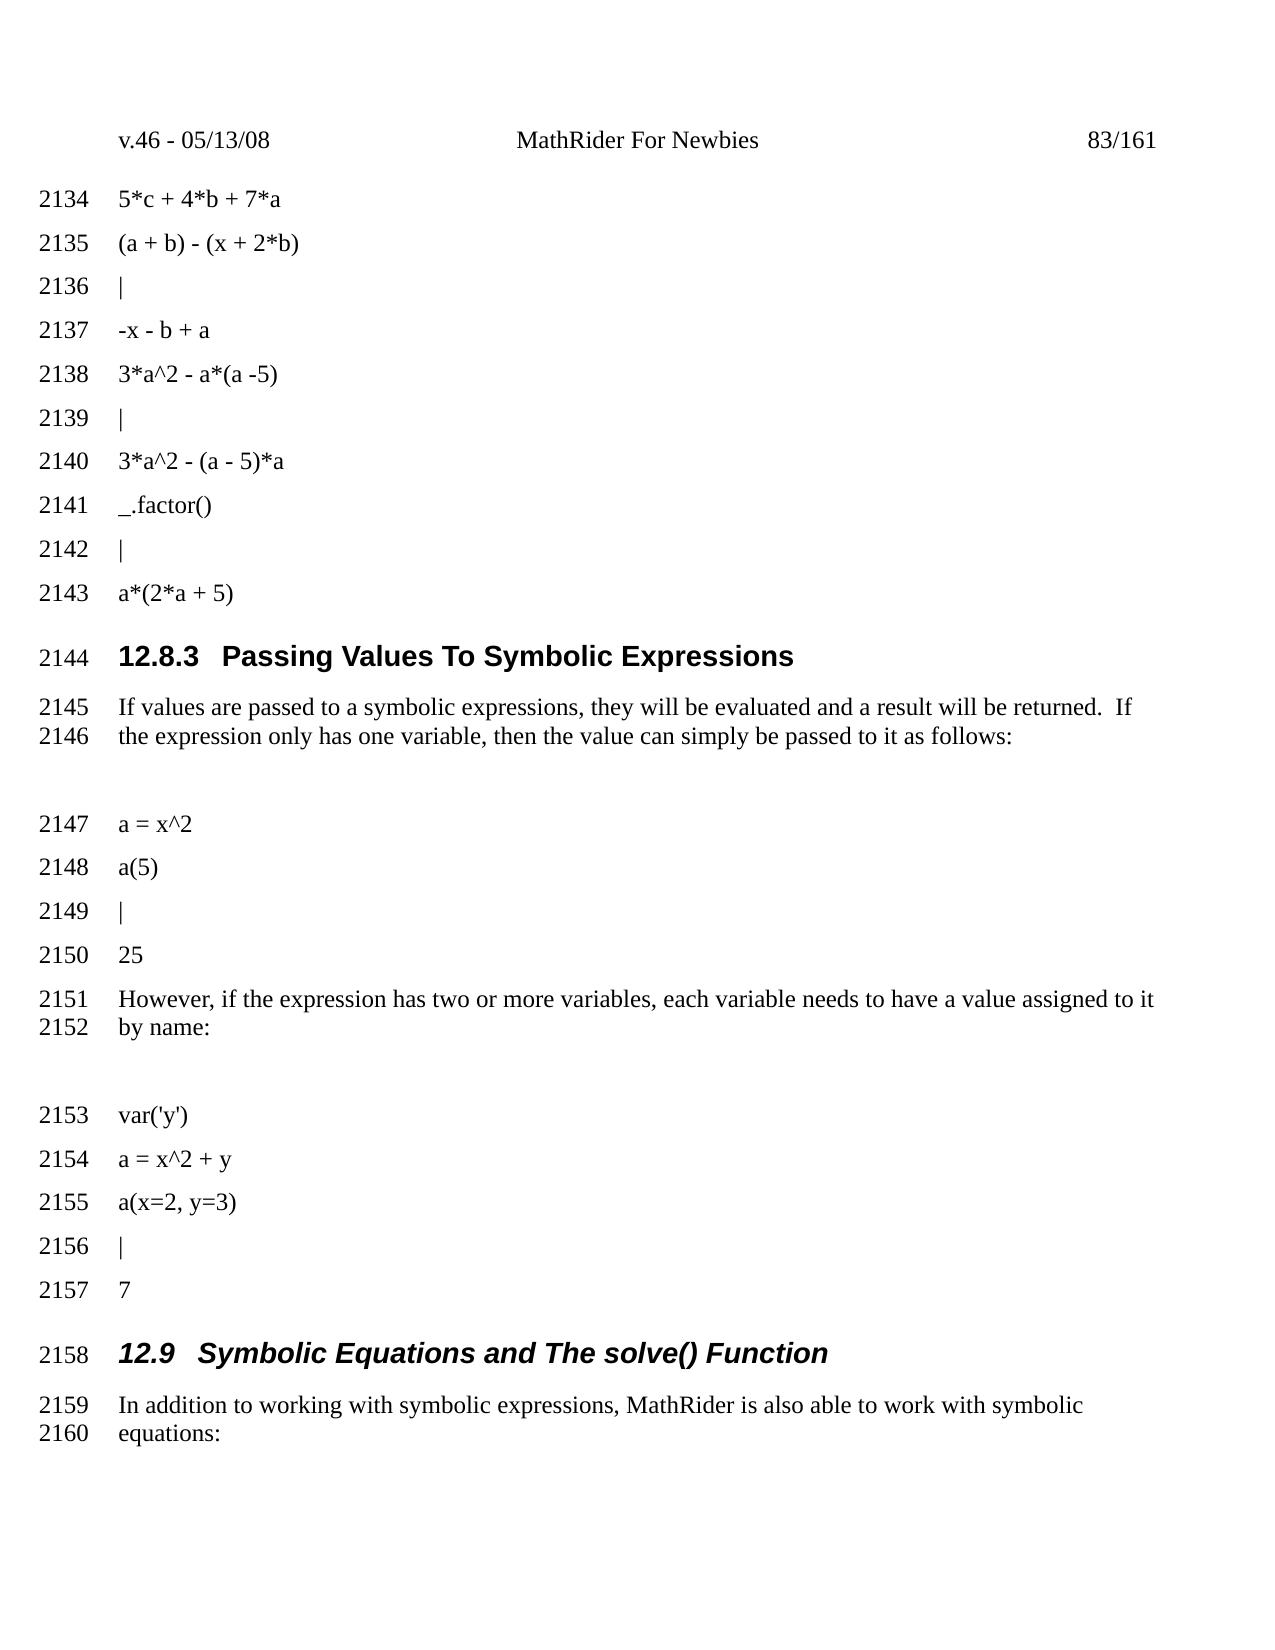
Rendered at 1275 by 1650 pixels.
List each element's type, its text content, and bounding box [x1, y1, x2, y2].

subtitle Passing Values To Symbolic Expressions [118, 639, 1157, 672]
text (a + b) - (x + 2*b) [118, 228, 1157, 256]
text If values are passed to a symbolic expressions, they will be evaluated and a result will be returned. If the expression only has one variable, then the value can simply be passed to it as follows: [118, 692, 1157, 750]
text a(5) [118, 852, 1157, 881]
text a(x=2, y=3) [118, 1187, 1157, 1216]
text | [118, 1231, 1157, 1260]
subtitle Symbolic Equations and The solve() Function [118, 1336, 1157, 1370]
text 3*a^2 - (a - 5)*a [118, 446, 1157, 475]
text In addition to working with symbolic expressions, MathRider is also able to work with symbolic equations: [118, 1390, 1157, 1447]
text 5*c + 4*b + 7*a [118, 184, 1157, 213]
text | [118, 896, 1157, 925]
text a*(2*a + 5) [118, 578, 1157, 606]
text a = x^2 + y [118, 1144, 1157, 1172]
text | [118, 534, 1157, 563]
text -x - b + a [118, 315, 1157, 344]
text a = x^2 [118, 809, 1157, 837]
text _.factor() [118, 490, 1157, 519]
text | [118, 403, 1157, 431]
text var('y') [118, 1100, 1157, 1129]
text 3*a^2 - a*(a -5) [118, 359, 1157, 388]
text However, if the expression has two or more variables, each variable needs to have a value assigned to it by name: [118, 984, 1157, 1041]
text | [118, 271, 1157, 300]
text 7 [118, 1275, 1157, 1304]
text 25 [118, 940, 1157, 969]
